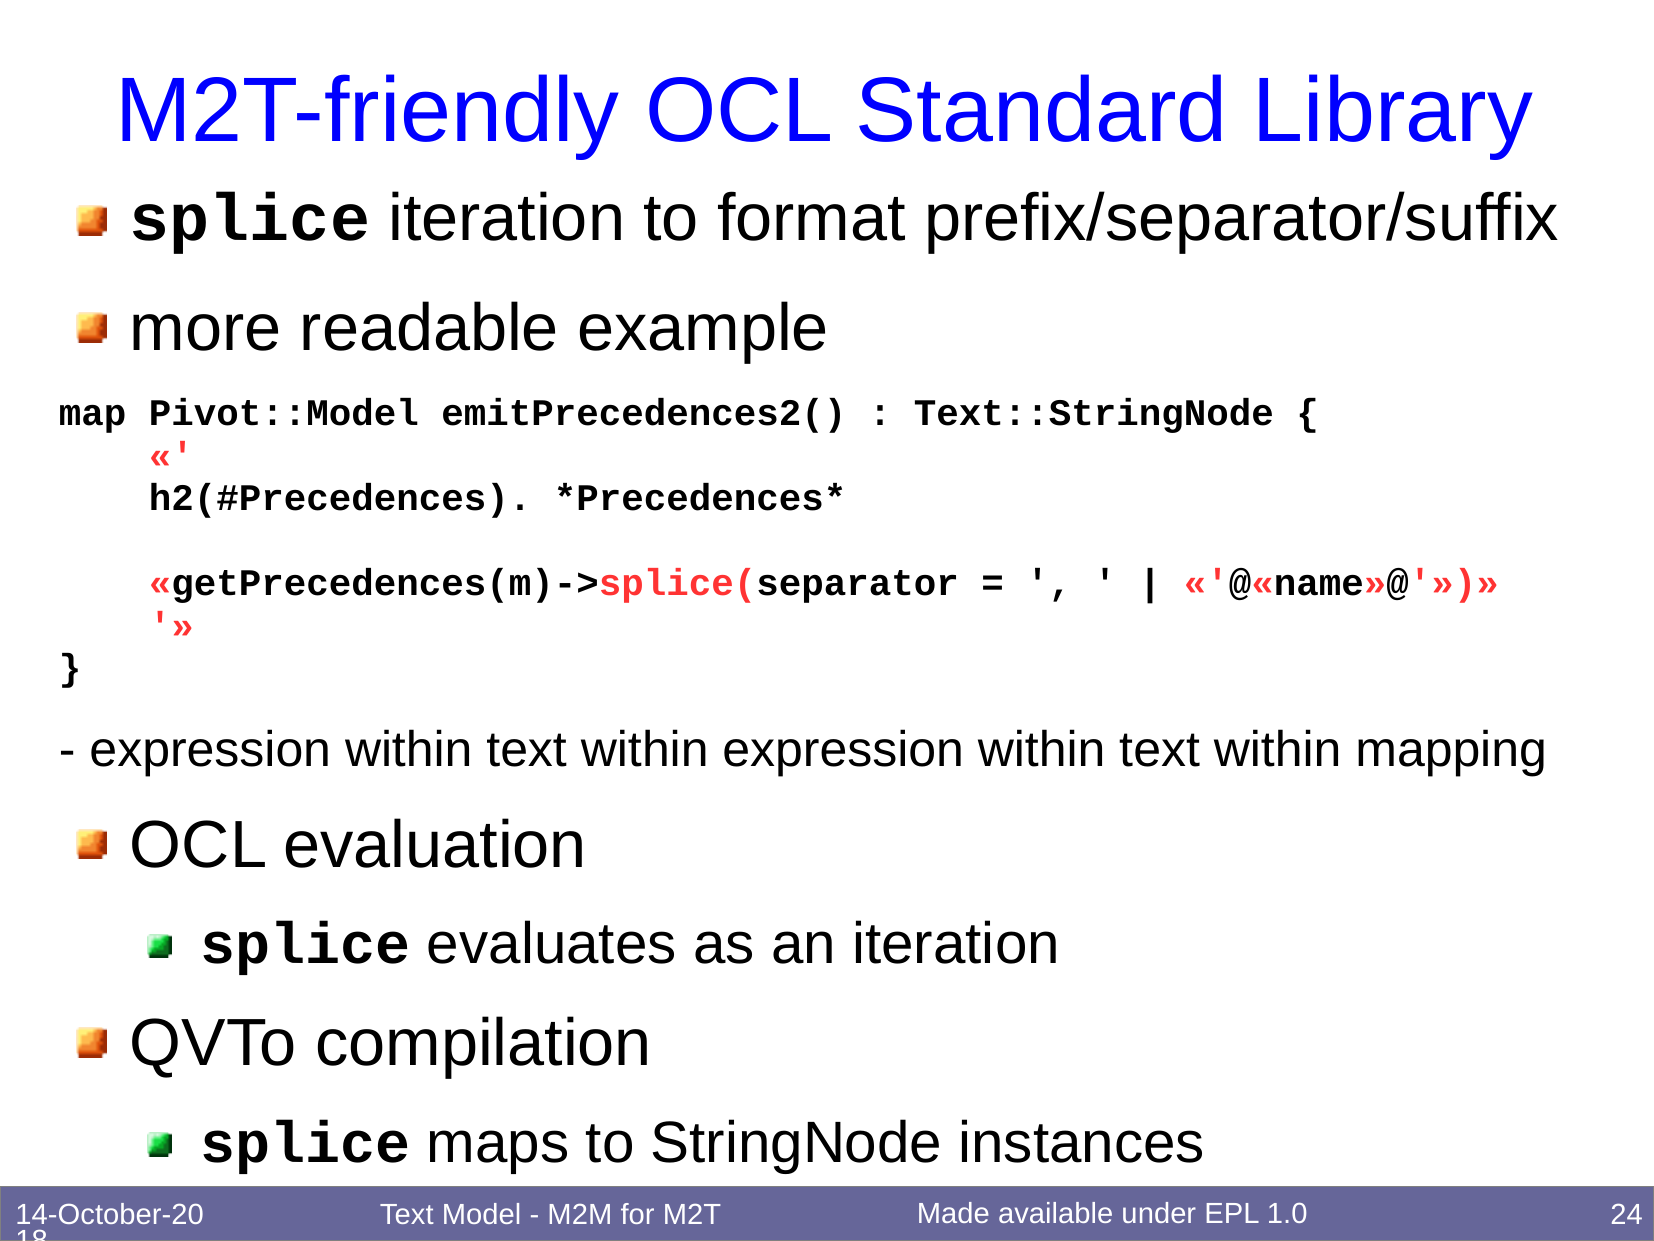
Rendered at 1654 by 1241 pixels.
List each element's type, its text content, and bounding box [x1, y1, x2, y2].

title M2T-friendly OCL Standard Library [81, 34, 1570, 180]
list splice iteration to format prefix/separator/suffix more readable example map Pivot::Model emitPrecedences2() : Text::StringNode { «' h2(#Precedences). *Precedences* «getPrecedences(m)->splice(separator = ', ' | «'@«name»@'»)» '» } - expression within text within expression within text within mapping OCL evaluation splice evaluates as an iteration QVTo compilation splice maps to StringNode instances [59, 180, 1600, 1179]
